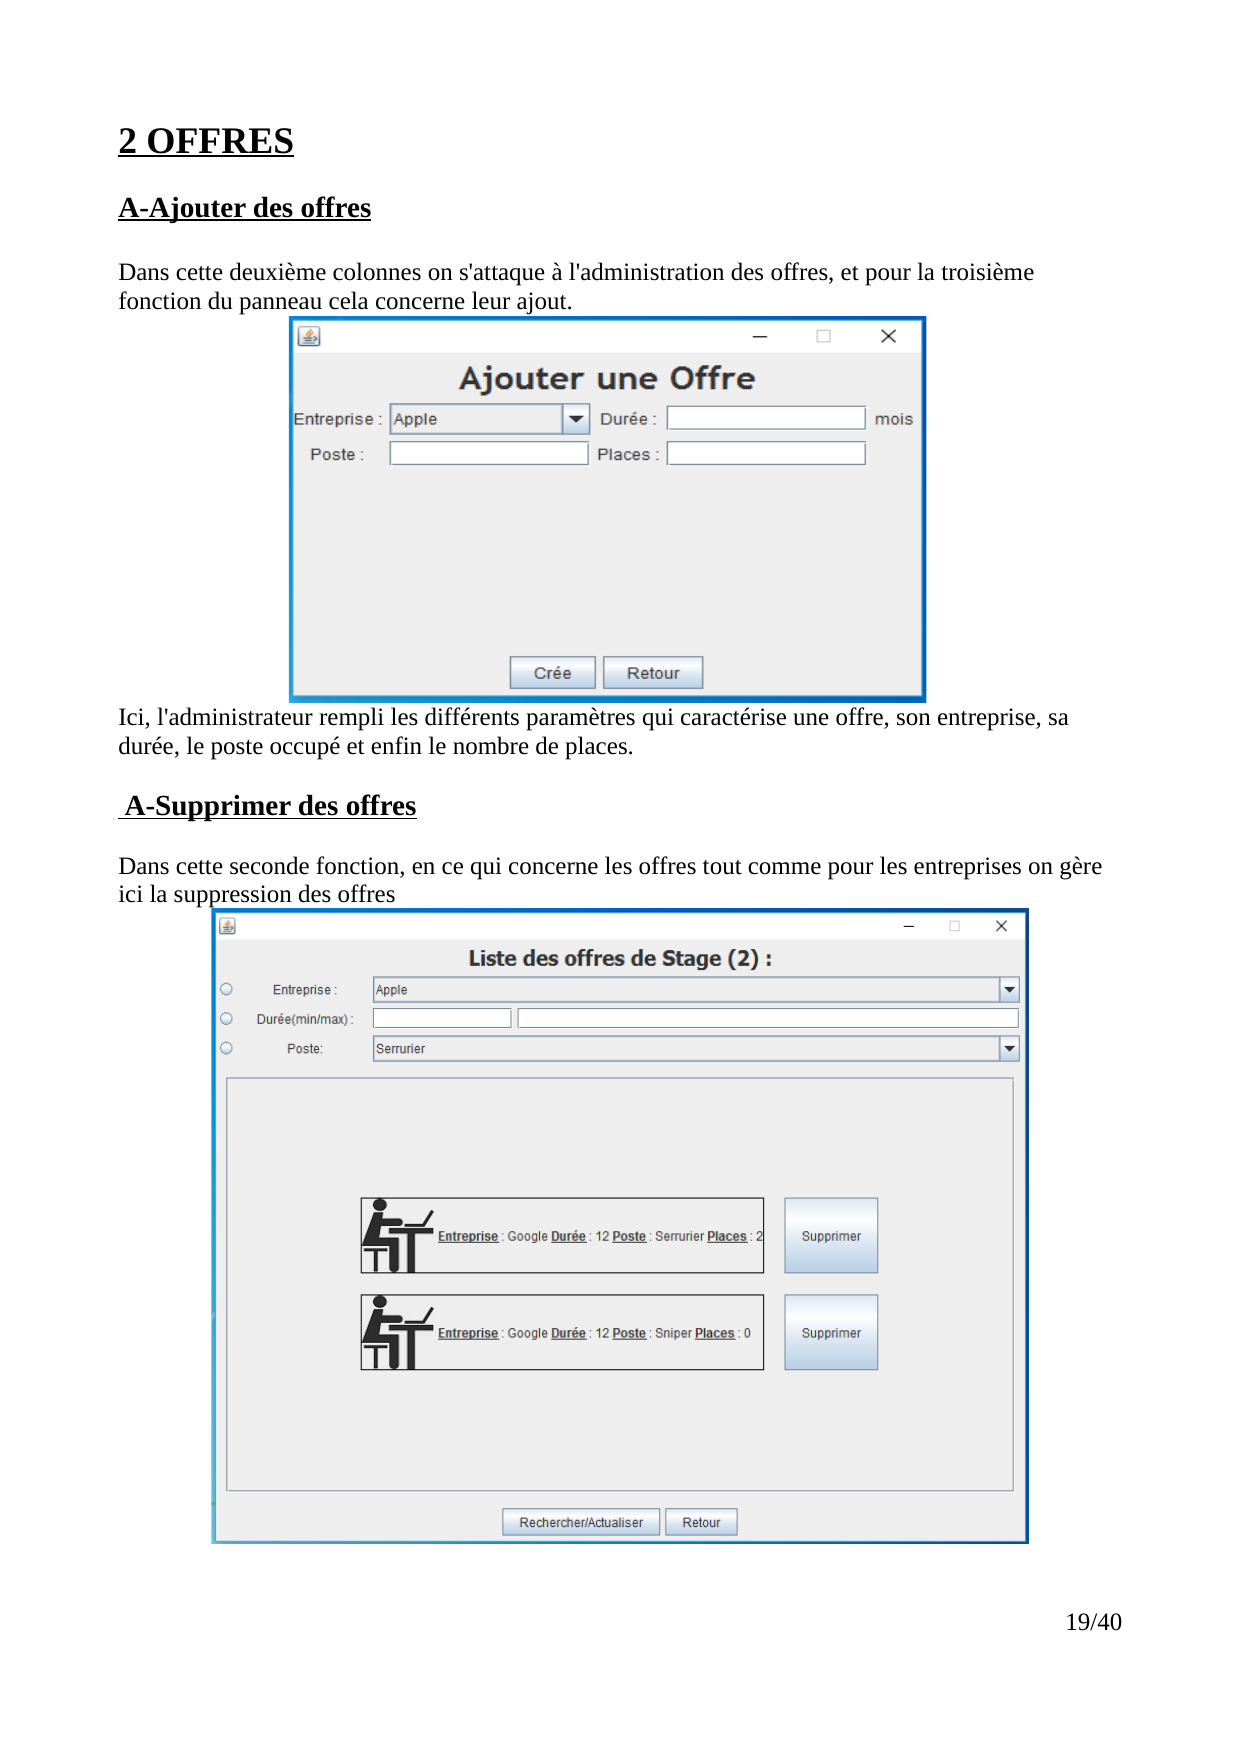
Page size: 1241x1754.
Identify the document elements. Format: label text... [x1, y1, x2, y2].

text Dans cette seconde fonction, en ce qui concerne les offres tout comme pour les entreprises on gère ici la suppression des offres [118, 851, 1122, 908]
picture [211, 908, 1029, 1544]
text Dans cette deuxième colonnes on s'attaque à l'administration des offres, et pour la troisième fonction du panneau cela concerne leur ajout. [118, 257, 1122, 314]
text 2 OFFRES [118, 118, 1122, 161]
text A-Ajouter des offres [118, 190, 1122, 223]
text A-Supprimer des offres [118, 788, 1122, 822]
text Ici, l'administrateur rempli les différents paramètres qui caractérise une offre, son entreprise, sa durée, le poste occupé et enfin le nombre de places. [118, 703, 1122, 760]
picture [288, 316, 927, 703]
